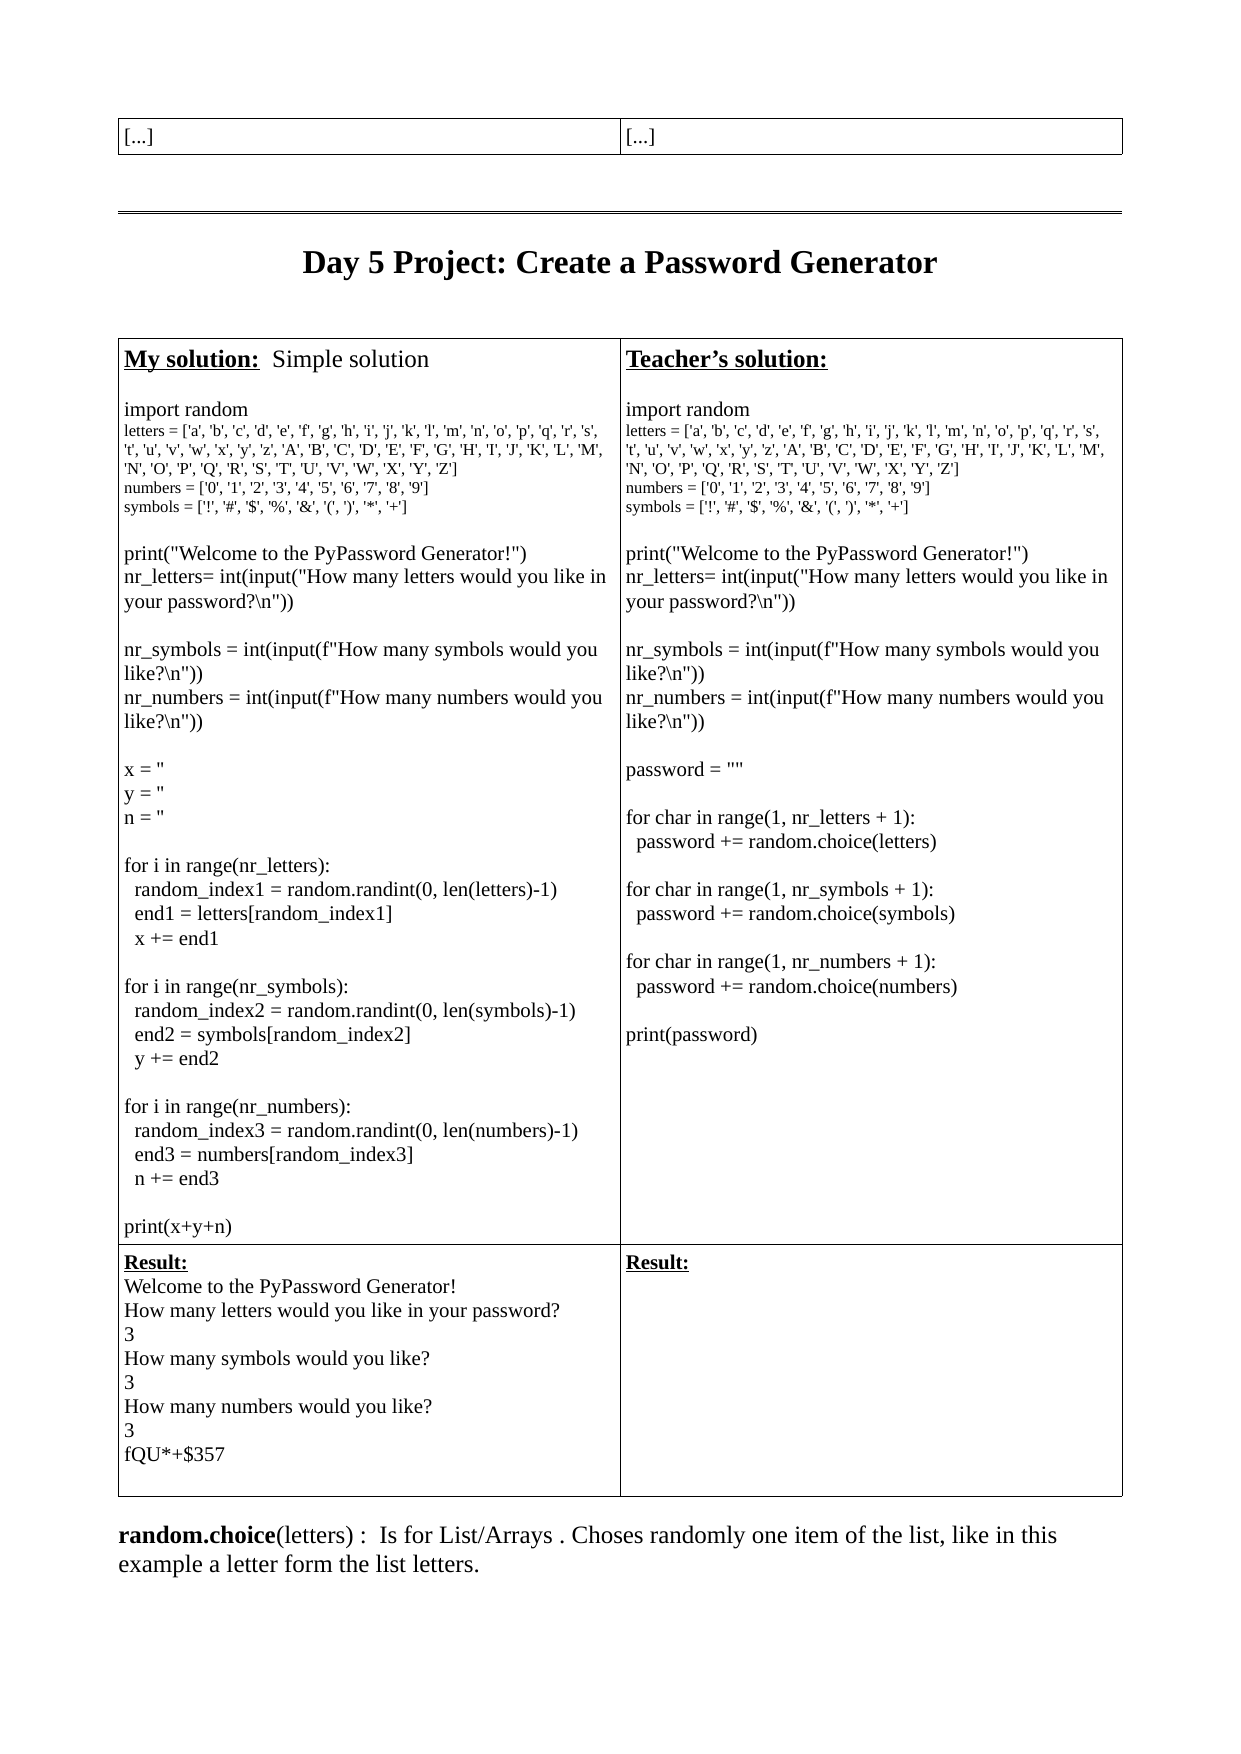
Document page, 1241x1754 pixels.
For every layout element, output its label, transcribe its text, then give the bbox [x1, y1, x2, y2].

text Day 5 Project: Create a Password Generator [118, 242, 1122, 280]
table_cell Result: [621, 1245, 1122, 1496]
table_cell Result: Welcome to the PyPassword Generator! How many letters would you like in your password? 3 How many symbols would you like? 3 How many numbers would you like? 3 fQU*+$357 [119, 1245, 620, 1496]
table_cell [...] [621, 119, 1122, 154]
table_cell [...] [119, 119, 620, 154]
table_header My solution: Simple solution import random letters = ['a', 'b', 'c', 'd', 'e', 'f', 'g', 'h', 'i', 'j', 'k', 'l', 'm', 'n', 'o', 'p', 'q', 'r', 's', 't', 'u', 'v', 'w', 'x', 'y', 'z', 'A', 'B', 'C', 'D', 'E', 'F', 'G', 'H', 'I', 'J', 'K', 'L', 'M', 'N', 'O', 'P', 'Q', 'R', 'S', 'T', 'U', 'V', 'W', 'X', 'Y', 'Z'] numbers = ['0', '1', '2', '3', '4', '5', '6', '7', '8', '9'] symbols = ['!', '#', '$', '%', '&', '(', ')', '*', '+'] print("Welcome to the PyPassword Generator!") nr_letters= int(input("How many letters would you like in your password?\n")) nr_symbols = int(input(f"How many symbols would you like?\n")) nr_numbers = int(input(f"How many numbers would you like?\n")) x = '' y = '' n = '' for i in range(nr_letters): random_index1 = random.randint(0, len(letters)-1) end1 = letters[random_index1] x += end1 for i in range(nr_symbols): random_index2 = random.randint(0, len(symbols)-1) end2 = symbols[random_index2] y += end2 for i in range(nr_numbers): random_index3 = random.randint(0, len(numbers)-1) end3 = numbers[random_index3] n += end3 print(x+y+n) [119, 339, 620, 1244]
text random.choice(letters) : Is for List/Arrays . Choses randomly one item of the list, like in this example a letter form the list letters. [118, 1520, 1122, 1578]
table_header Teacher’s solution: import random letters = ['a', 'b', 'c', 'd', 'e', 'f', 'g', 'h', 'i', 'j', 'k', 'l', 'm', 'n', 'o', 'p', 'q', 'r', 's', 't', 'u', 'v', 'w', 'x', 'y', 'z', 'A', 'B', 'C', 'D', 'E', 'F', 'G', 'H', 'I', 'J', 'K', 'L', 'M', 'N', 'O', 'P', 'Q', 'R', 'S', 'T', 'U', 'V', 'W', 'X', 'Y', 'Z'] numbers = ['0', '1', '2', '3', '4', '5', '6', '7', '8', '9'] symbols = ['!', '#', '$', '%', '&', '(', ')', '*', '+'] print("Welcome to the PyPassword Generator!") nr_letters= int(input("How many letters would you like in your password?\n")) nr_symbols = int(input(f"How many symbols would you like?\n")) nr_numbers = int(input(f"How many numbers would you like?\n")) password = "" for char in range(1, nr_letters + 1): password += random.choice(letters) for char in range(1, nr_symbols + 1): password += random.choice(symbols) for char in range(1, nr_numbers + 1): password += random.choice(numbers) print(password) [621, 339, 1122, 1244]
